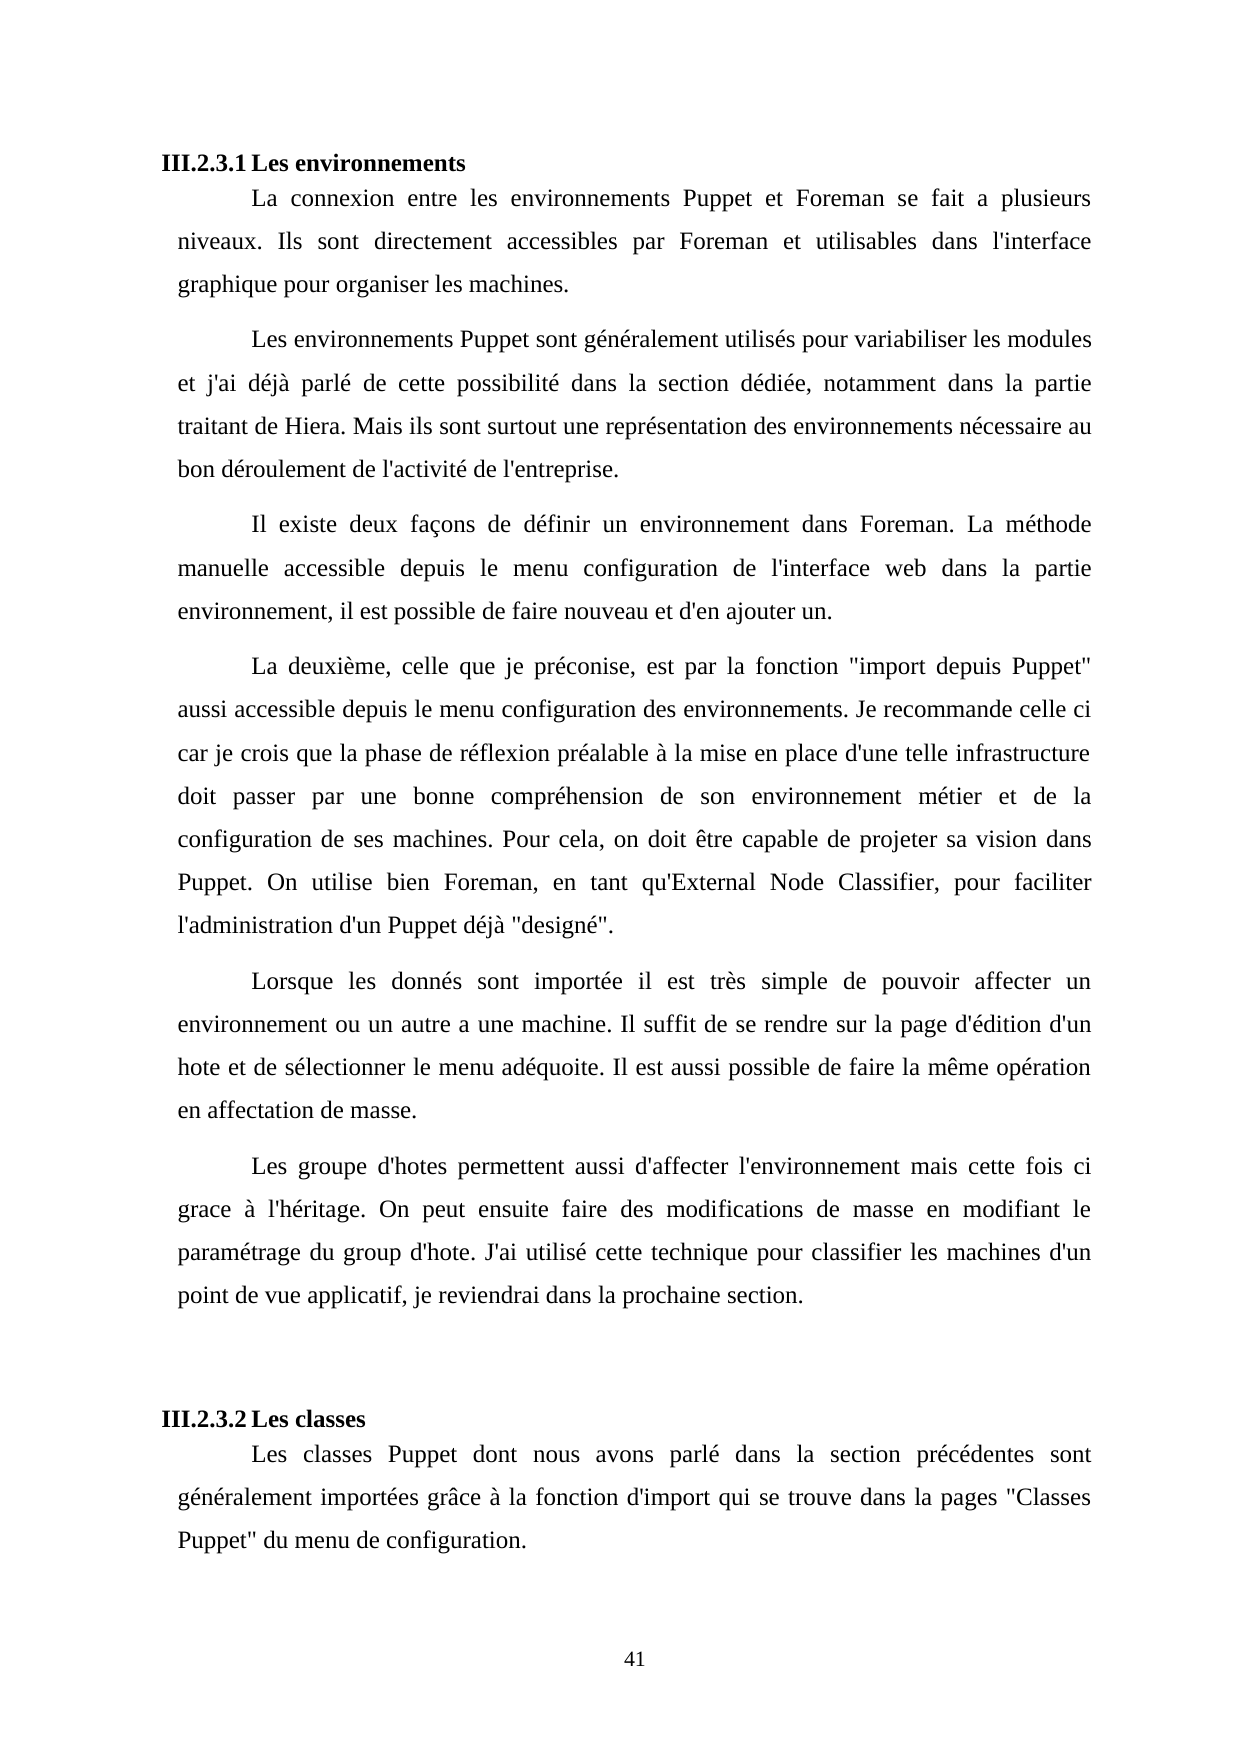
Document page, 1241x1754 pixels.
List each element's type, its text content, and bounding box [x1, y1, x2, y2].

text Il existe deux façons de définir un environnement dans Foreman. La méthode manuelle accessible depuis le menu configuration de l'interface web dans la partie environnement, il est possible de faire nouveau et d'en ajouter un. [177, 509, 1092, 624]
text Lorsque les donnés sont importée il est très simple de pouvoir affecter un environnement ou un autre a une machine. Il suffit de se rendre sur la page d'édition d'un hote et de sélectionner le menu adéquoite. Il est aussi possible de faire la même opération en affectation de masse. [177, 966, 1092, 1124]
text La deuxième, celle que je préconise, est par la fonction "import depuis Puppet" aussi accessible depuis le menu configuration des environnements. Je recommande celle ci car je crois que la phase de réflexion préalable à la mise en place d'une telle infrastructure doit passer par une bonne compréhension de son environnement métier et de la configuration de ses machines. Pour cela, on doit être capable de projeter sa vision dans Puppet. On utilise bien Foreman, en tant qu'External Node Classifier, pour faciliter l'administration d'un Puppet déjà "designé". [177, 651, 1092, 939]
text La connexion entre les environnements Puppet et Foreman se fait a plusieurs niveaux. Ils sont directement accessibles par Foreman et utilisables dans l'interface graphique pour organiser les machines. [177, 183, 1092, 298]
text Les classes Puppet dont nous avons parlé dans la section précédentes sont généralement importées grâce à la fonction d'import qui se trouve dans la pages "Classes Puppet" du menu de configuration. [177, 1439, 1092, 1554]
text Les groupe d'hotes permettent aussi d'affecter l'environnement mais cette fois ci grace à l'héritage. On peut ensuite faire des modifications de masse en modifiant le paramétrage du group d'hote. J'ai utilisé cette technique pour classifier les machines d'un point de vue applicatif, je reviendrai dans la prochaine section. [177, 1151, 1092, 1309]
subtitle Les environnements [161, 148, 1092, 176]
subtitle Les classes [161, 1404, 1092, 1433]
text Les environnements Puppet sont généralement utilisés pour variabiliser les modules et j'ai déjà parlé de cette possibilité dans la section dédiée, notamment dans la partie traitant de Hiera. Mais ils sont surtout une représentation des environnements nécessaire au bon déroulement de l'activité de l'entreprise. [177, 324, 1092, 483]
